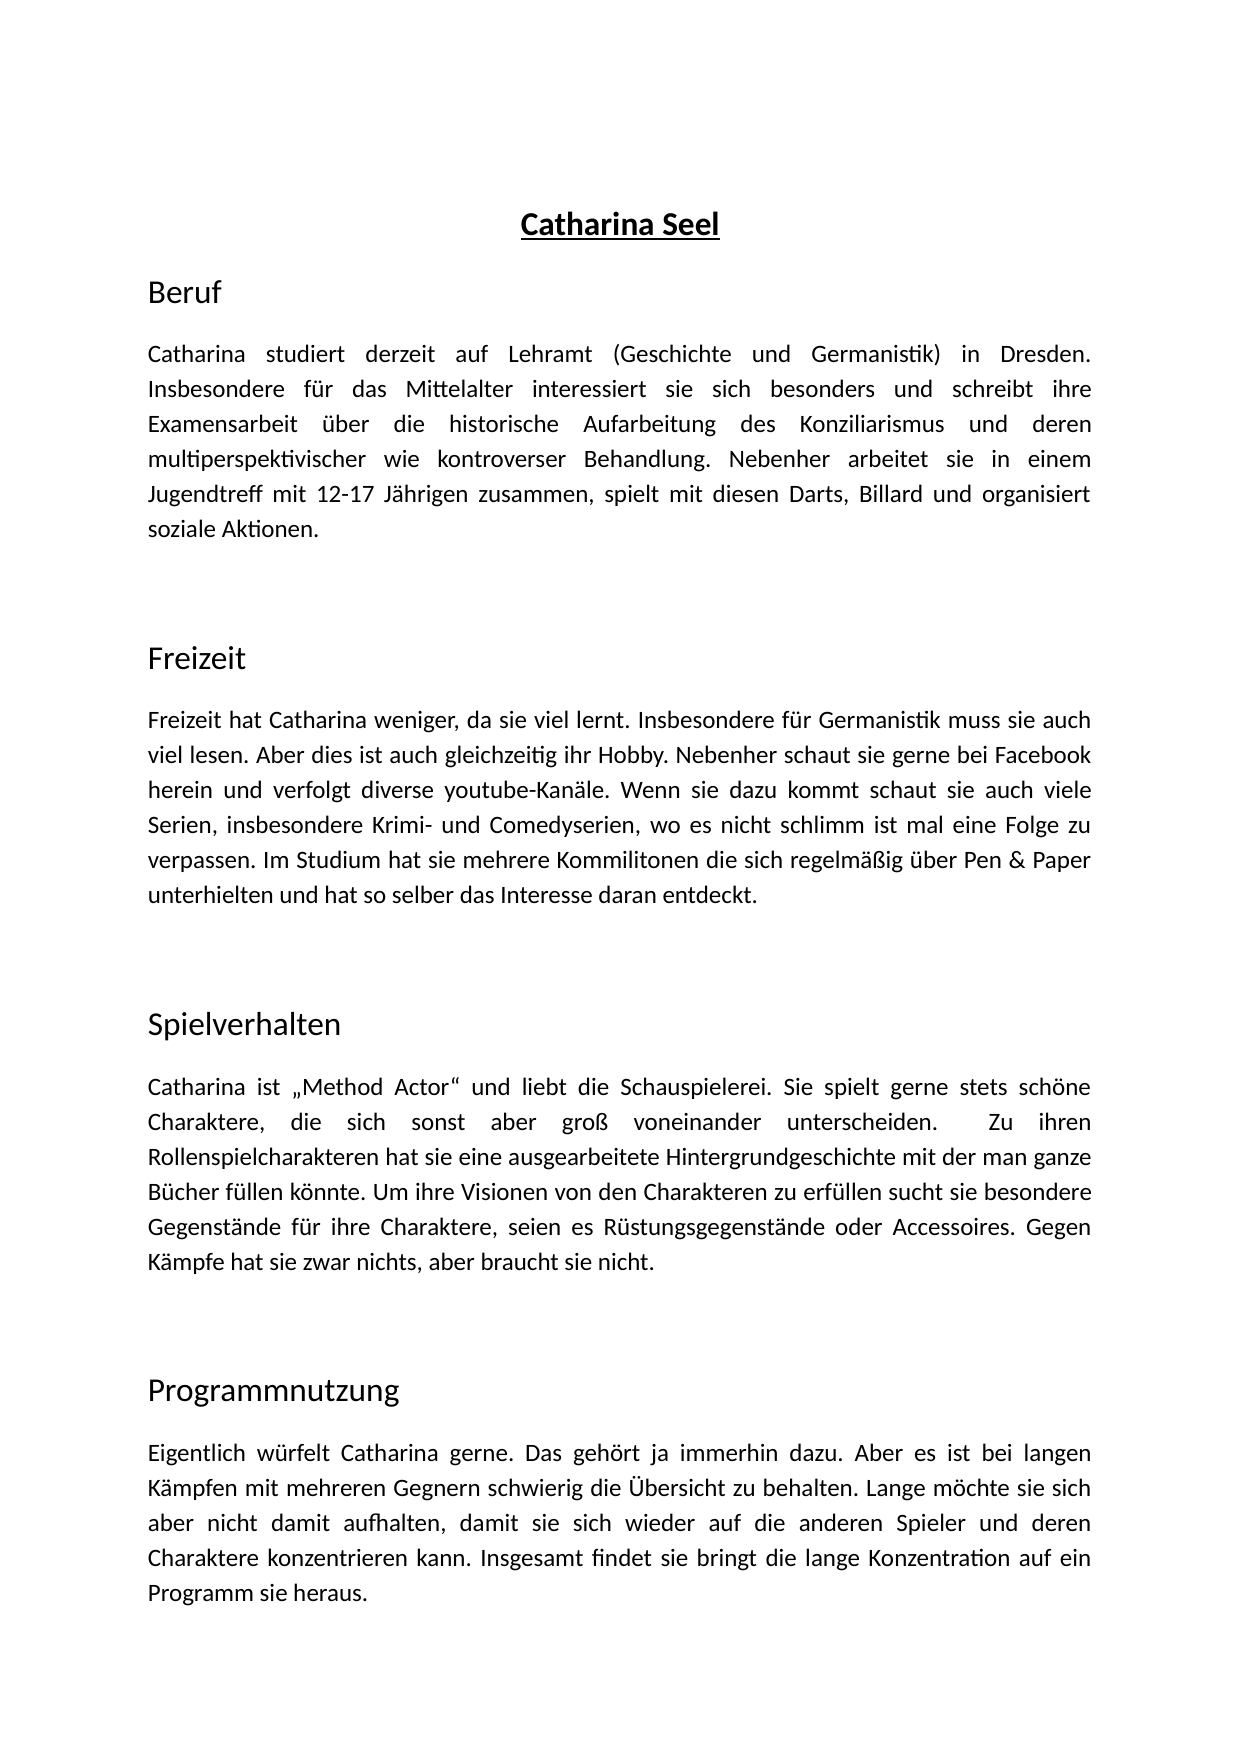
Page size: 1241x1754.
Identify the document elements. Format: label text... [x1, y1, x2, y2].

text Catharina ist „Method Actor“ und liebt die Schauspielerei. Sie spielt gerne stets schöne Charaktere, die sich sonst aber groß voneinander unterscheiden. Zu ihren Rollenspielcharakteren hat sie eine ausgearbeitete Hintergrundgeschichte mit der man ganze Bücher füllen könnte. Um ihre Visionen von den Charakteren zu erfüllen sucht sie besondere Gegenstände für ihre Charaktere, seien es Rüstungsgegenstände oder Accessoires. Gegen Kämpfe hat sie zwar nichts, aber braucht sie nicht. [148, 1071, 1093, 1276]
text Spielverhalten [148, 1003, 1093, 1044]
text Eigentlich würfelt Catharina gerne. Das gehört ja immerhin dazu. Aber es ist bei langen Kämpfen mit mehreren Gegnern schwierig die Übersicht zu behalten. Lange möchte sie sich aber nicht damit aufhalten, damit sie sich wieder auf die anderen Spieler und deren Charaktere konzentrieren kann. Insgesamt findet sie bringt die lange Konzentration auf ein Programm sie heraus. [148, 1437, 1093, 1607]
text Freizeit [148, 637, 1093, 678]
text Catharina Seel [148, 203, 1093, 244]
text Freizeit hat Catharina weniger, da sie viel lernt. Insbesondere für Germanistik muss sie auch viel lesen. Aber dies ist auch gleichzeitig ihr Hobby. Nebenher schaut sie gerne bei Facebook herein und verfolgt diverse youtube-Kanäle. Wenn sie dazu kommt schaut sie auch viele Serien, insbesondere Krimi- und Comedyserien, wo es nicht schlimm ist mal eine Folge zu verpassen. Im Studium hat sie mehrere Kommilitonen die sich regelmäßig über Pen & Paper unterhielten und hat so selber das Interesse daran entdeckt. [148, 705, 1093, 910]
text Catharina studiert derzeit auf Lehramt (Geschichte und Germanistik) in Dresden. Insbesondere für das Mittelalter interessiert sie sich besonders und schreibt ihre Examensarbeit über die historische Aufarbeitung des Konziliarismus und deren multiperspektivischer wie kontroverser Behandlung. Nebenher arbeitet sie in einem Jugendtreff mit 12-17 Jährigen zusammen, spielt mit diesen Darts, Billard und organisiert soziale Aktionen. [148, 339, 1093, 544]
text Programmnutzung [148, 1369, 1093, 1410]
text Beruf [148, 271, 1093, 312]
